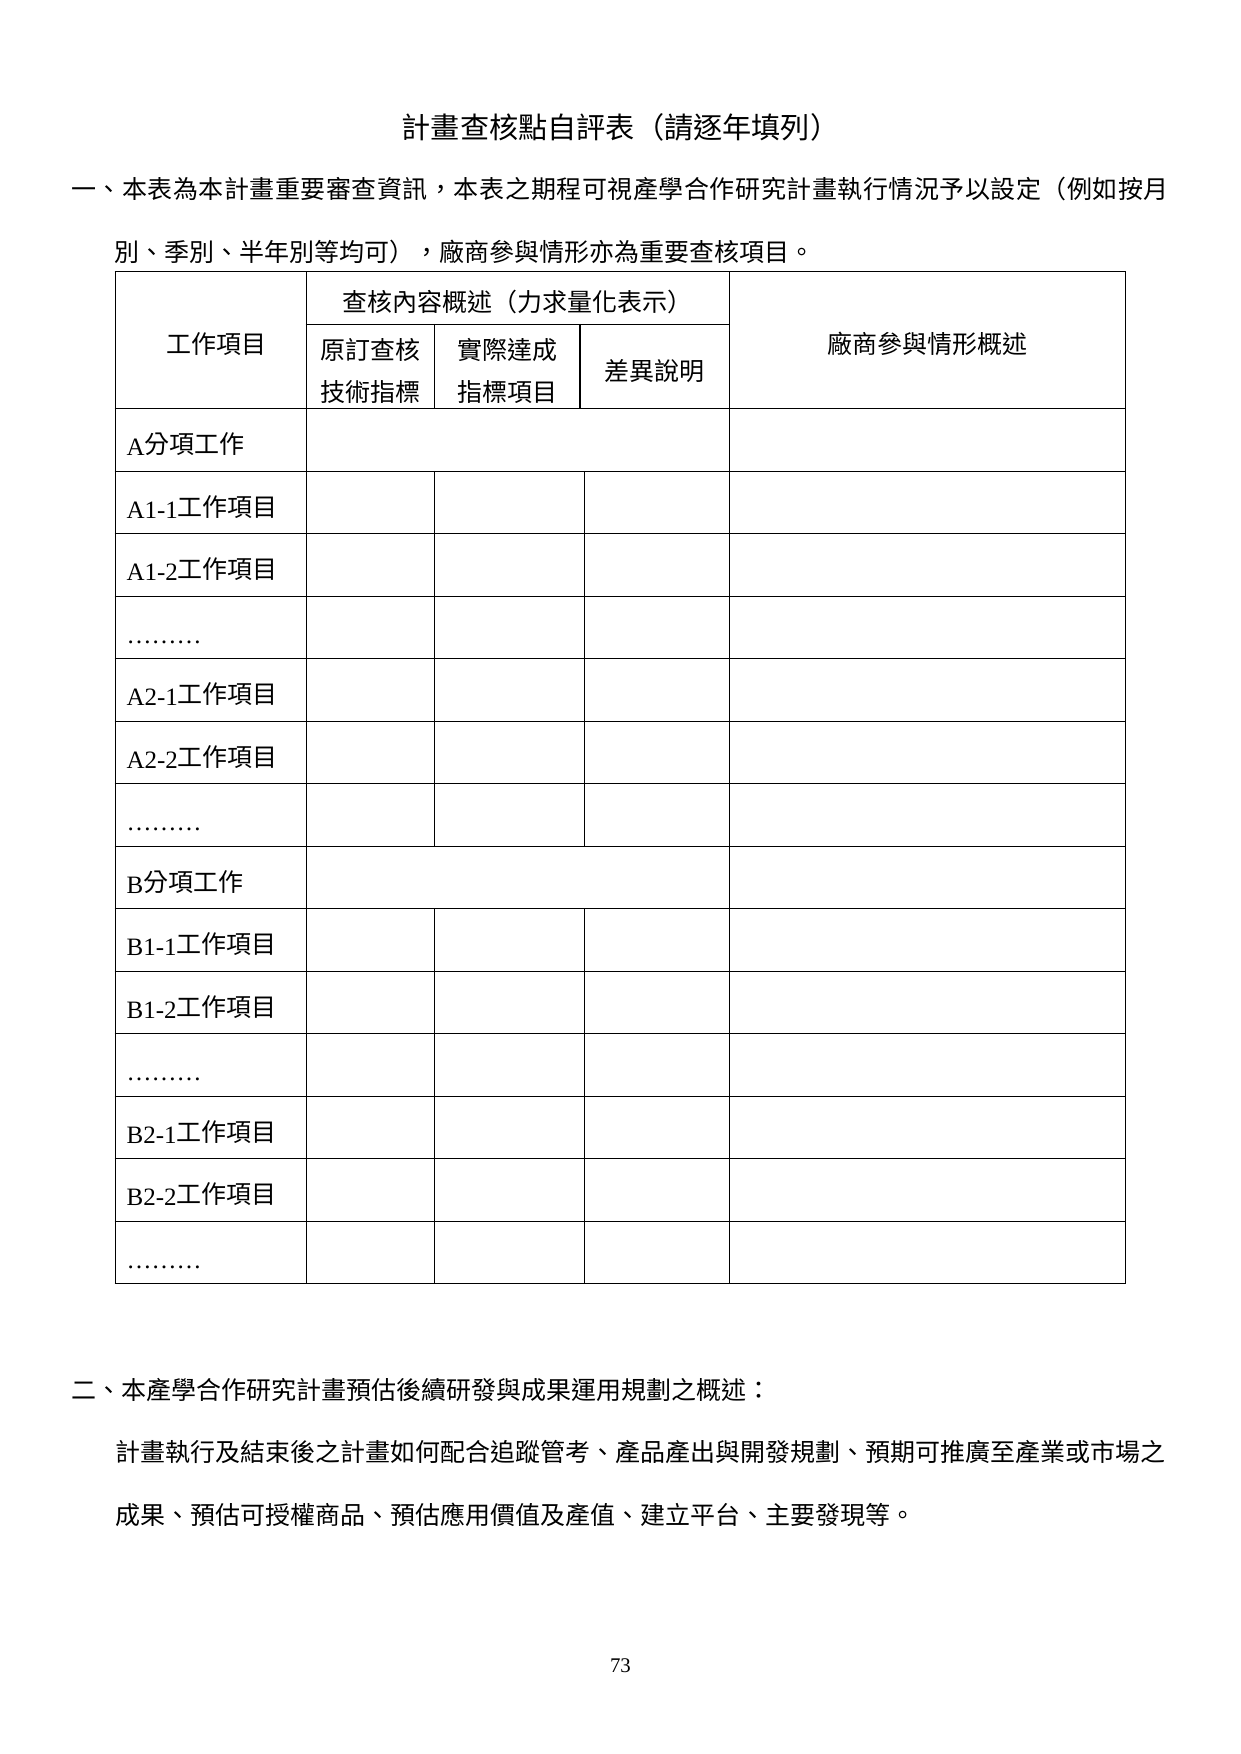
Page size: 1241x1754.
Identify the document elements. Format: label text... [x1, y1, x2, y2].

table_cell [435, 1222, 584, 1283]
table_cell [585, 534, 729, 596]
table_cell A2-2工作項目 [116, 722, 306, 783]
table_cell [730, 659, 1125, 721]
table_cell B2-1工作項目 [116, 1097, 306, 1158]
table_cell [585, 1222, 729, 1283]
table_cell [435, 909, 584, 971]
table_cell ……… [116, 1222, 306, 1283]
table_cell [307, 659, 434, 721]
table_cell [585, 972, 729, 1033]
table_header 廠商參與情形概述 [730, 272, 1125, 408]
table_cell [307, 472, 434, 533]
table_cell [307, 1097, 434, 1158]
table_cell 實際達成 指標項目 [435, 325, 579, 408]
table_cell [307, 909, 434, 971]
table_cell A1-2工作項目 [116, 534, 306, 596]
table_cell [307, 847, 729, 908]
table_cell ……… [116, 784, 306, 846]
table_cell [435, 1159, 584, 1221]
table_cell [730, 1159, 1125, 1221]
table_cell [435, 1034, 584, 1096]
table_cell [730, 1222, 1125, 1283]
table_cell [435, 597, 584, 658]
table_header 查核內容概述（力求量化表示） [307, 272, 729, 324]
table_cell [435, 659, 584, 721]
table_cell [730, 784, 1125, 846]
table_cell [307, 784, 434, 846]
table_cell [435, 972, 584, 1033]
table_cell [307, 722, 434, 783]
table_cell [585, 784, 729, 846]
table_cell [435, 722, 584, 783]
table_cell [730, 597, 1125, 658]
table_cell [307, 1222, 434, 1283]
table_cell [730, 409, 1125, 471]
table_cell ……… [116, 597, 306, 658]
table_cell [307, 534, 434, 596]
table_cell ……… [116, 1034, 306, 1096]
table_cell [585, 1034, 729, 1096]
table_cell [435, 472, 584, 533]
table_cell [585, 597, 729, 658]
table_cell [307, 409, 729, 471]
table_cell A分項工作 [116, 409, 306, 471]
table_cell 差異說明 [581, 325, 729, 408]
table_cell B1-1工作項目 [116, 909, 306, 971]
table_cell [307, 1034, 434, 1096]
table_cell [585, 1097, 729, 1158]
table_cell 原訂查核 技術指標 [307, 325, 434, 408]
table_cell [730, 1097, 1125, 1158]
table_cell [585, 722, 729, 783]
table_cell [435, 1097, 584, 1158]
table_cell [585, 659, 729, 721]
table_cell [730, 472, 1125, 533]
table_cell [730, 1034, 1125, 1096]
text 一、本表為本計畫重要審查資訊，本表之期程可視產學合作研究計畫執行情況予以設定（例如按月別、季別、半年別等均可），廠商參與情形亦為重要查核項目。 [71, 146, 1169, 271]
table_cell [730, 909, 1125, 971]
table_header 工作項目 [116, 272, 306, 408]
table_cell B1-2工作項目 [116, 972, 306, 1033]
table_cell [307, 972, 434, 1033]
table_cell [435, 784, 584, 846]
table_cell A2-1工作項目 [116, 659, 306, 721]
table_cell B2-2工作項目 [116, 1159, 306, 1221]
table_cell [435, 534, 584, 596]
table_cell [307, 597, 434, 658]
table_cell [585, 472, 729, 533]
text 計畫執行及結束後之計畫如何配合追蹤管考、產品產出與開發規劃、預期可推廣至產業或市場之成果、預估可授權商品、預估應用價值及產值、建立平台、主要發現等。 [115, 1409, 1169, 1534]
table_cell [585, 909, 729, 971]
table_cell [730, 534, 1125, 596]
table_cell [730, 722, 1125, 783]
table_cell A1-1工作項目 [116, 472, 306, 533]
table_cell [730, 847, 1125, 908]
table_cell B分項工作 [116, 847, 306, 908]
text 計畫查核點自評表（請逐年填列） [71, 84, 1169, 146]
table_cell [730, 972, 1125, 1033]
table_cell [585, 1159, 729, 1221]
table_cell [307, 1159, 434, 1221]
text 二、本產學合作研究計畫預估後續研發與成果運用規劃之概述： [71, 1347, 1169, 1409]
